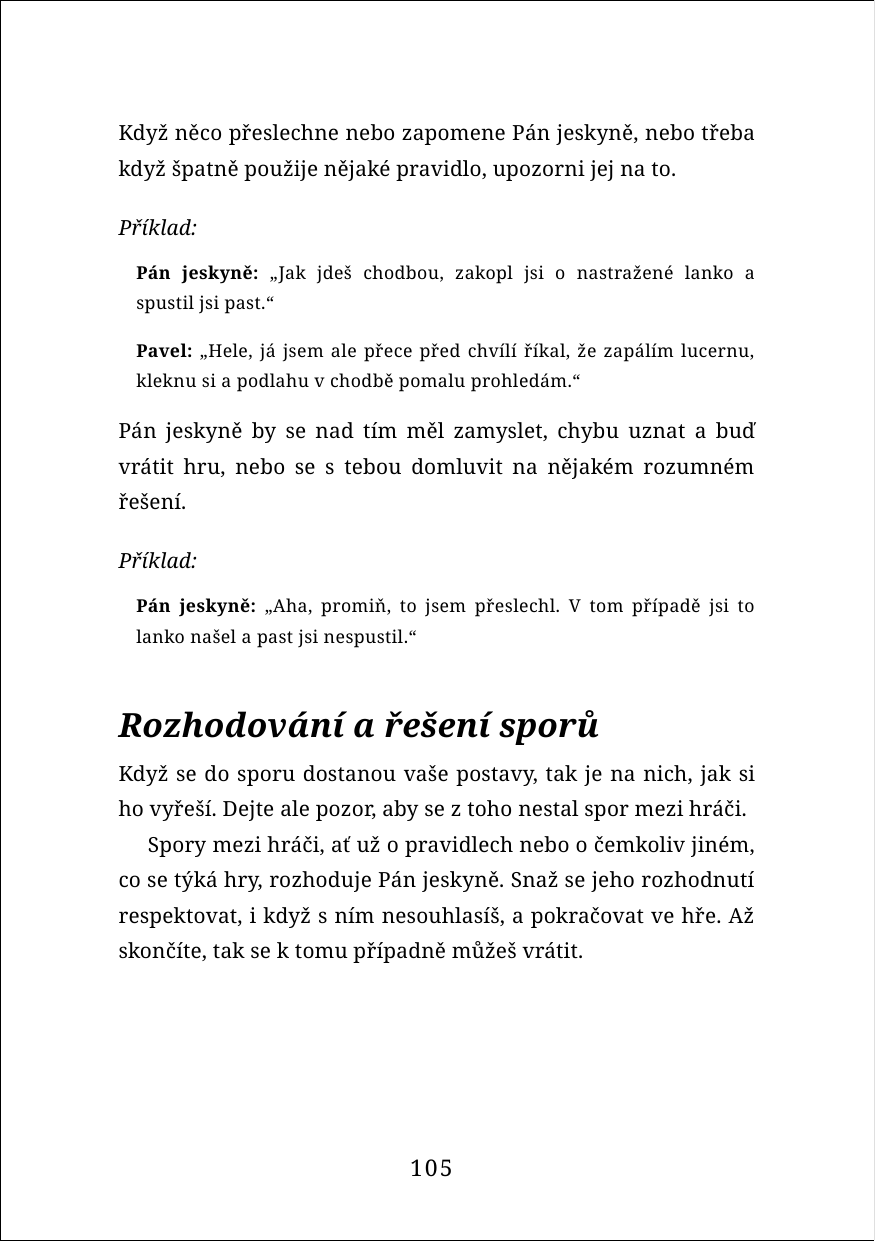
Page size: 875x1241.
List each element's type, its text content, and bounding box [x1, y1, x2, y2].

text Příklad: [118, 547, 756, 575]
text Pavel: „Hele, já jsem ale přece před chvílí říkal, že zapálím lucernu, kleknu si a podlahu v chodbě pomalu prohledám.“ [136, 338, 756, 393]
text Pán jeskyně: „Aha, promiň, to jsem přeslechl. V tom případě jsi to lanko našel a past jsi nespustil.“ [136, 594, 756, 648]
text Příklad: [118, 213, 756, 241]
subtitle Rozhodování a řešení sporů [118, 702, 756, 747]
text Pán jeskyně: „Jak jdeš chodbou, zakopl jsi o nastražené lanko a spustil jsi past.“ [136, 260, 756, 314]
text Když se do sporu dostanou vaše postavy, tak je na nich, jak si ho vyřeší. Dejte ale pozor, aby se z toho nestal spor mezi hráči. Spory mezi hráči, ať už o pravidlech nebo o čemkoliv jiném, co se týká hry, rozhoduje Pán jeskyně. Snaž se jeho rozhodnutí respektovat, i když s ním nesouhlasíš, a pokračovat ve hře. Až skončíte, tak se k tomu případně můžeš vrátit. [118, 759, 756, 965]
text Pán jeskyně by se nad tím měl zamyslet, chybu uznat a buď vrátit hru, nebo se s tebou domluvit na nějakém rozumném řešení. [118, 416, 756, 516]
text Když něco přeslechne nebo zapomene Pán jeskyně, nebo třeba když špatně použije nějaké pravidlo, upozorni jej na to. [118, 118, 756, 182]
